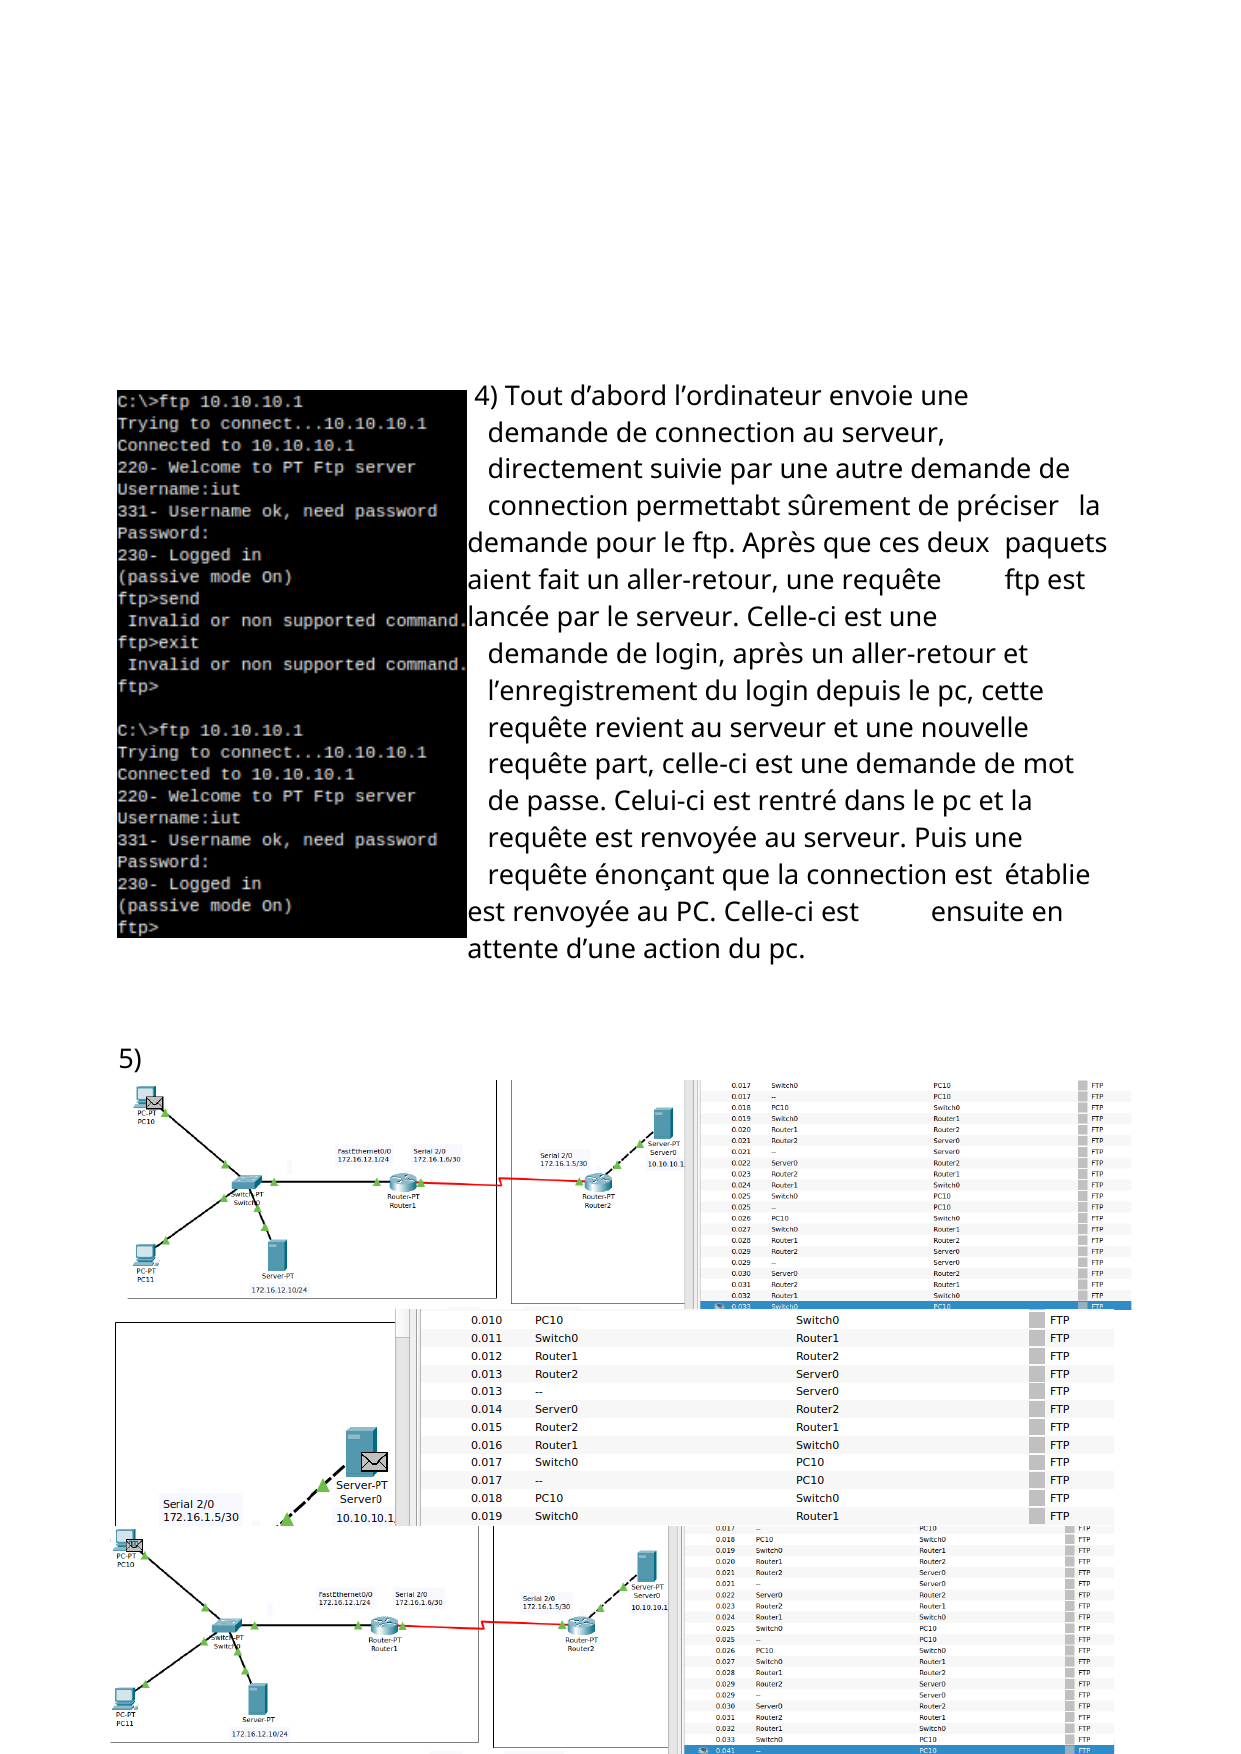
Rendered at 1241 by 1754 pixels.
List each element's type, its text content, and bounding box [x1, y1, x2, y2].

picture [110, 1080, 1132, 1754]
text 5) [118, 1040, 1122, 1077]
text 4) Tout d’abord l’ordinateur envoie une demande de connection au serveur, directement suivie par une autre demande de connection permettabt sûrement de préciser la demande pour le ftp. Après que ces deux paquets aient fait un aller-retour, une requête ftp est lancée par le serveur. Celle-ci est une demande de login, après un aller-retour et l’enregistrement du login depuis le pc, cette requête revient au serveur et une nouvelle requête part, celle-ci est une demande de mot de passe. Celui-ci est rentré dans le pc et la requête est renvoyée au serveur. Puis une requête énonçant que la connection est établie est renvoyée au PC. Celle-ci est ensuite en attente d’une action du pc. [118, 376, 1122, 966]
picture [117, 390, 467, 938]
